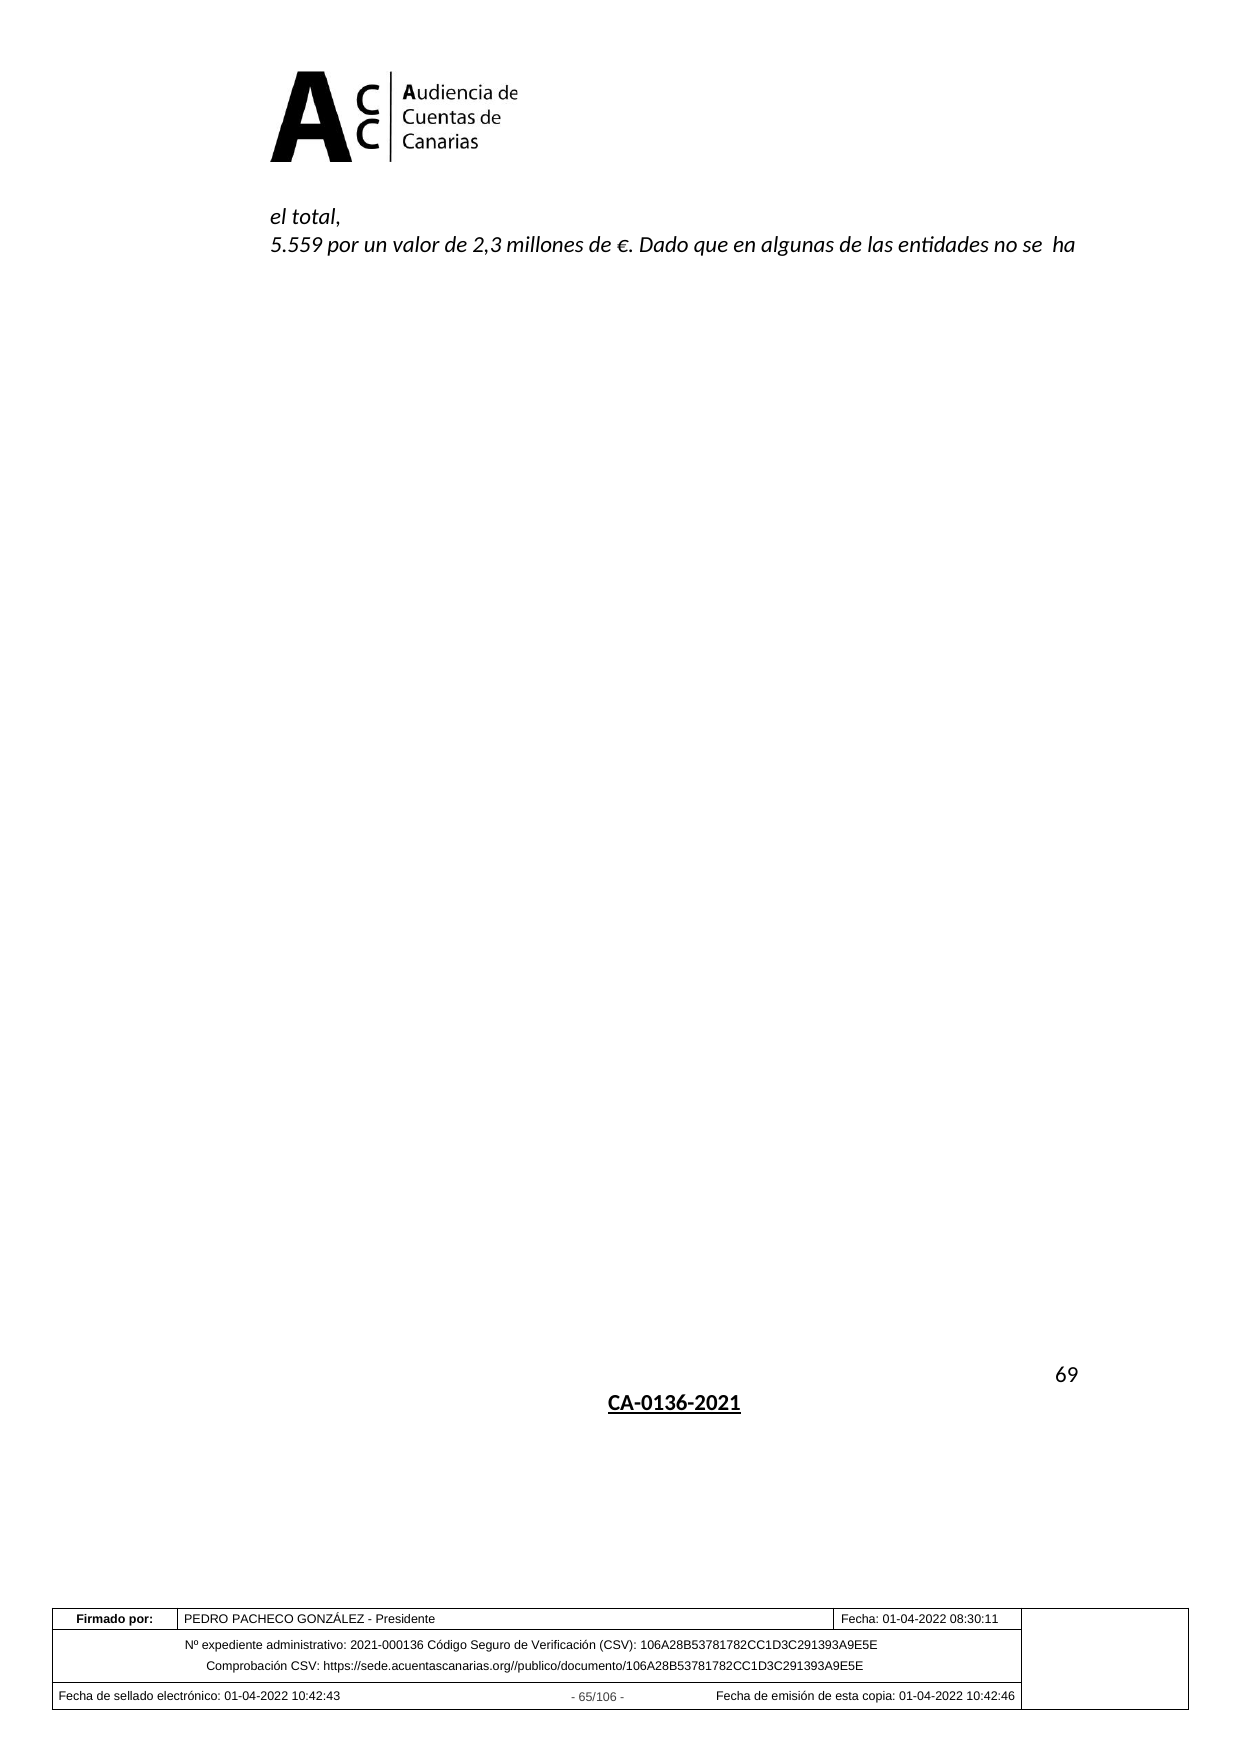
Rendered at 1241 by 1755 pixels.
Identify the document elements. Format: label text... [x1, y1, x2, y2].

text 5.559 por un valor de 2,3 millones de €. Dado que en algunas de las entidades no se ha [270, 230, 1201, 258]
text el total, [270, 202, 1078, 230]
